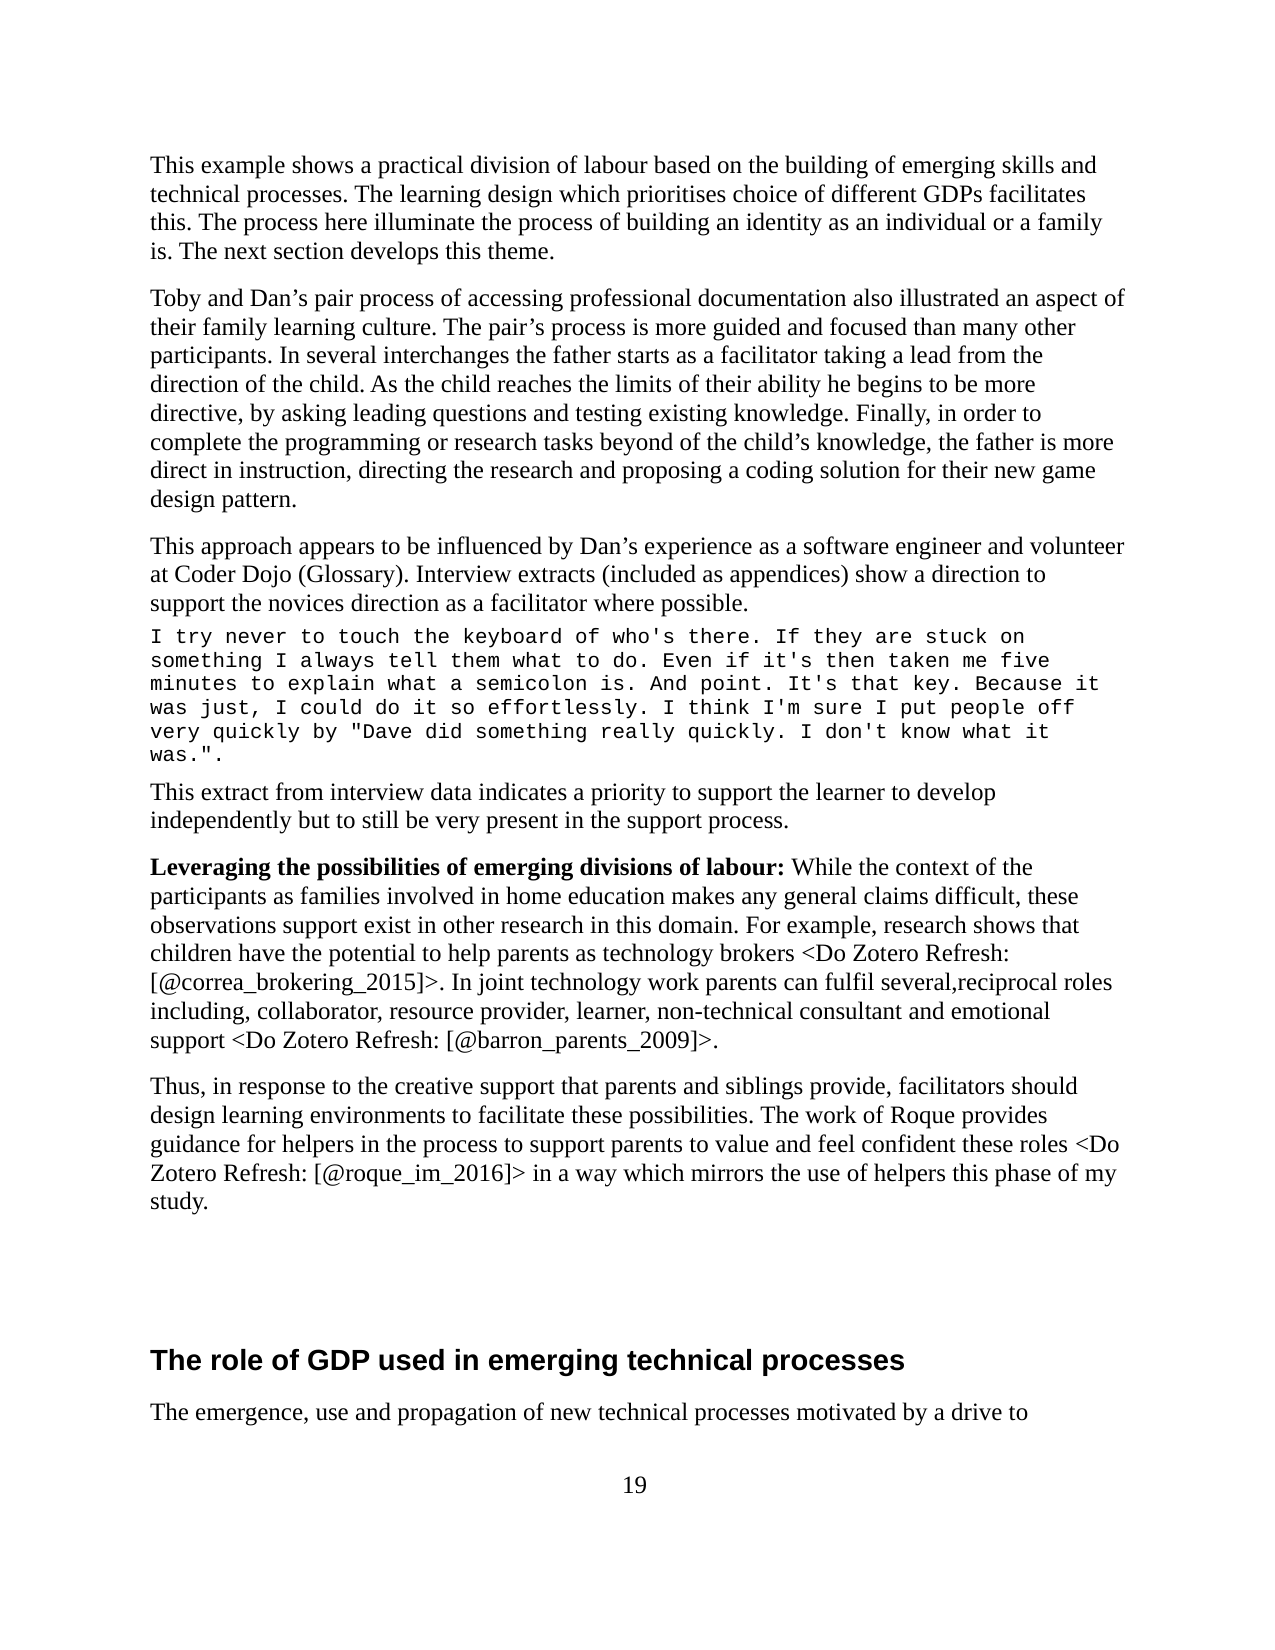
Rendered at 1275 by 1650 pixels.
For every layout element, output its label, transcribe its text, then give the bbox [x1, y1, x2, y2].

text This extract from interview data indicates a priority to support the learner to develop independently but to still be very present in the support process. [150, 777, 1125, 834]
text This example shows a practical division of labour based on the building of emerging skills and technical processes. The learning design which prioritises choice of different GDPs facilitates this. The process here illuminate the process of building an identity as an individual or a family is. The next section develops this theme. [150, 150, 1125, 265]
text The emergence, use and propagation of new technical processes motivated by a drive to [150, 1397, 1125, 1426]
subtitle The role of GDP used in emerging technical processes [150, 1342, 1125, 1376]
text Leveraging the possibilities of emerging divisions of labour: While the context of the participants as families involved in home education makes any general claims difficult, these observations support exist in other research in this domain. For example, research shows that children have the potential to help parents as technology brokers <Do Zotero Refresh: [@correa_brokering_2015]>. In joint technology work parents can fulfil several,reciprocal roles including, collaborator, resource provider, learner, non-technical consultant and emotional support <Do Zotero Refresh: [@barron_parents_2009]>. [150, 852, 1125, 1053]
text I try never to touch the keyboard of who's there. If they are stuck on something I always tell them what to do. Even if it's then taken me five minutes to explain what a semicolon is. And point. It's that key. Because it was just, I could do it so effortlessly. I think I'm sure I put people off very quickly by "Dave did something really quickly. I don't know what it was.". [150, 626, 1125, 768]
text This approach appears to be influenced by Dan’s experience as a software engineer and volunteer at Coder Dojo (Glossary). Interview extracts (included as appendices) show a direction to support the novices direction as a facilitator where possible. [150, 531, 1125, 617]
text Thus, in response to the creative support that parents and siblings provide, facilitators should design learning environments to facilitate these possibilities. The work of Roque provides guidance for helpers in the process to support parents to value and feel confident these roles <Do Zotero Refresh: [@roque_im_2016]> in a way which mirrors the use of helpers this phase of my study. [150, 1071, 1125, 1215]
text Toby and Dan’s pair process of accessing professional documentation also illustrated an aspect of their family learning culture. The pair’s process is more guided and focused than many other participants. In several interchanges the father starts as a facilitator taking a lead from the direction of the child. As the child reaches the limits of their ability he begins to be more directive, by asking leading questions and testing existing knowledge. Finally, in order to complete the programming or research tasks beyond of the child’s knowledge, the father is more direct in instruction, directing the research and proposing a coding solution for their new game design pattern. [150, 283, 1125, 513]
